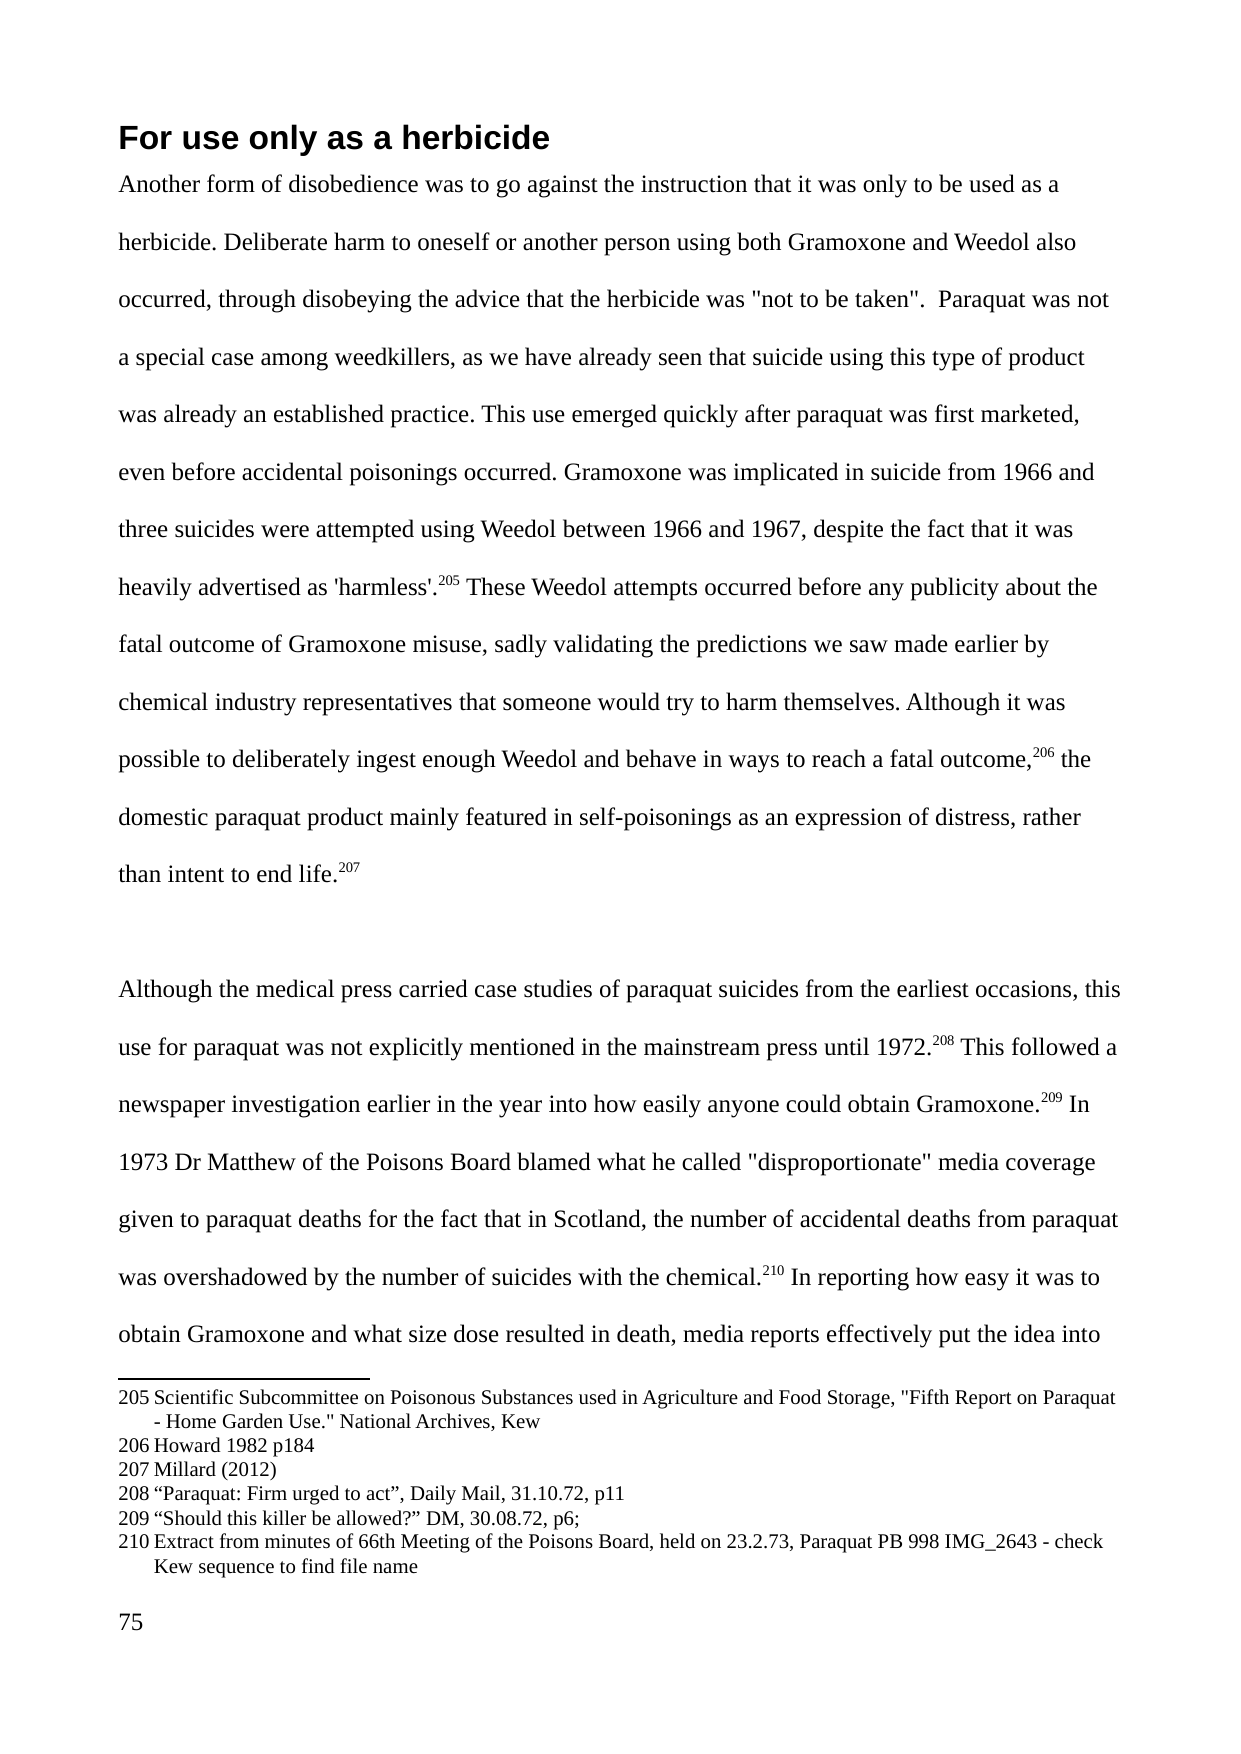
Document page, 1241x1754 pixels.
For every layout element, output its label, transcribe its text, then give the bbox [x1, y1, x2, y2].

subtitle For use only as a herbicide [118, 118, 1122, 157]
text “Paraquat: Firm urged to act”, Daily Mail, 31.10.72, p11 [118, 1481, 1122, 1505]
text Extract from minutes of 66th Meeting of the Poisons Board, held on 23.2.73, Paraquat PB 998 IMG_2643 - check Kew sequence to find file name [118, 1529, 1122, 1578]
text Although the medical press carried case studies of paraquat suicides from the earliest occasions, this use for paraquat was not explicitly mentioned in the mainstream press until 1972. This followed a newspaper investigation earlier in the year into how easily anyone could obtain Gramoxone. In 1973 Dr Matthew of the Poisons Board blamed what he called "disproportionate" media coverage given to paraquat deaths for the fact that in Scotland, the number of accidental deaths from paraquat was overshadowed by the number of suicides with the chemical. In reporting how easy it was to obtain Gramoxone and what size dose resulted in death, media reports effectively put the idea into [118, 974, 1122, 1348]
text “Should this killer be allowed?” DM, 30.08.72, p6; [118, 1505, 1122, 1529]
text Scientific Subcommittee on Poisonous Substances used in Agriculture and Food Storage, "Fifth Report on Paraquat - Home Garden Use." National Archives, Kew [118, 1385, 1122, 1433]
text Millard (2012) [118, 1457, 1122, 1481]
text Another form of disobedience was to go against the instruction that it was only to be used as a herbicide. Deliberate harm to oneself or another person using both Gramoxone and Weedol also occurred, through disobeying the advice that the herbicide was "not to be taken". Paraquat was not a special case among weedkillers, as we have already seen that suicide using this type of product was already an established practice. This use emerged quickly after paraquat was first marketed, even before accidental poisonings occurred. Gramoxone was implicated in suicide from 1966 and three suicides were attempted using Weedol between 1966 and 1967, despite the fact that it was heavily advertised as 'harmless'. These Weedol attempts occurred before any publicity about the fatal outcome of Gramoxone misuse, sadly validating the predictions we saw made earlier by chemical industry representatives that someone would try to harm themselves. Although it was possible to deliberately ingest enough Weedol and behave in ways to reach a fatal outcome, the domestic paraquat product mainly featured in self-poisonings as an expression of distress, rather than intent to end life. [118, 169, 1122, 888]
text Howard 1982 p184 [118, 1433, 1122, 1457]
